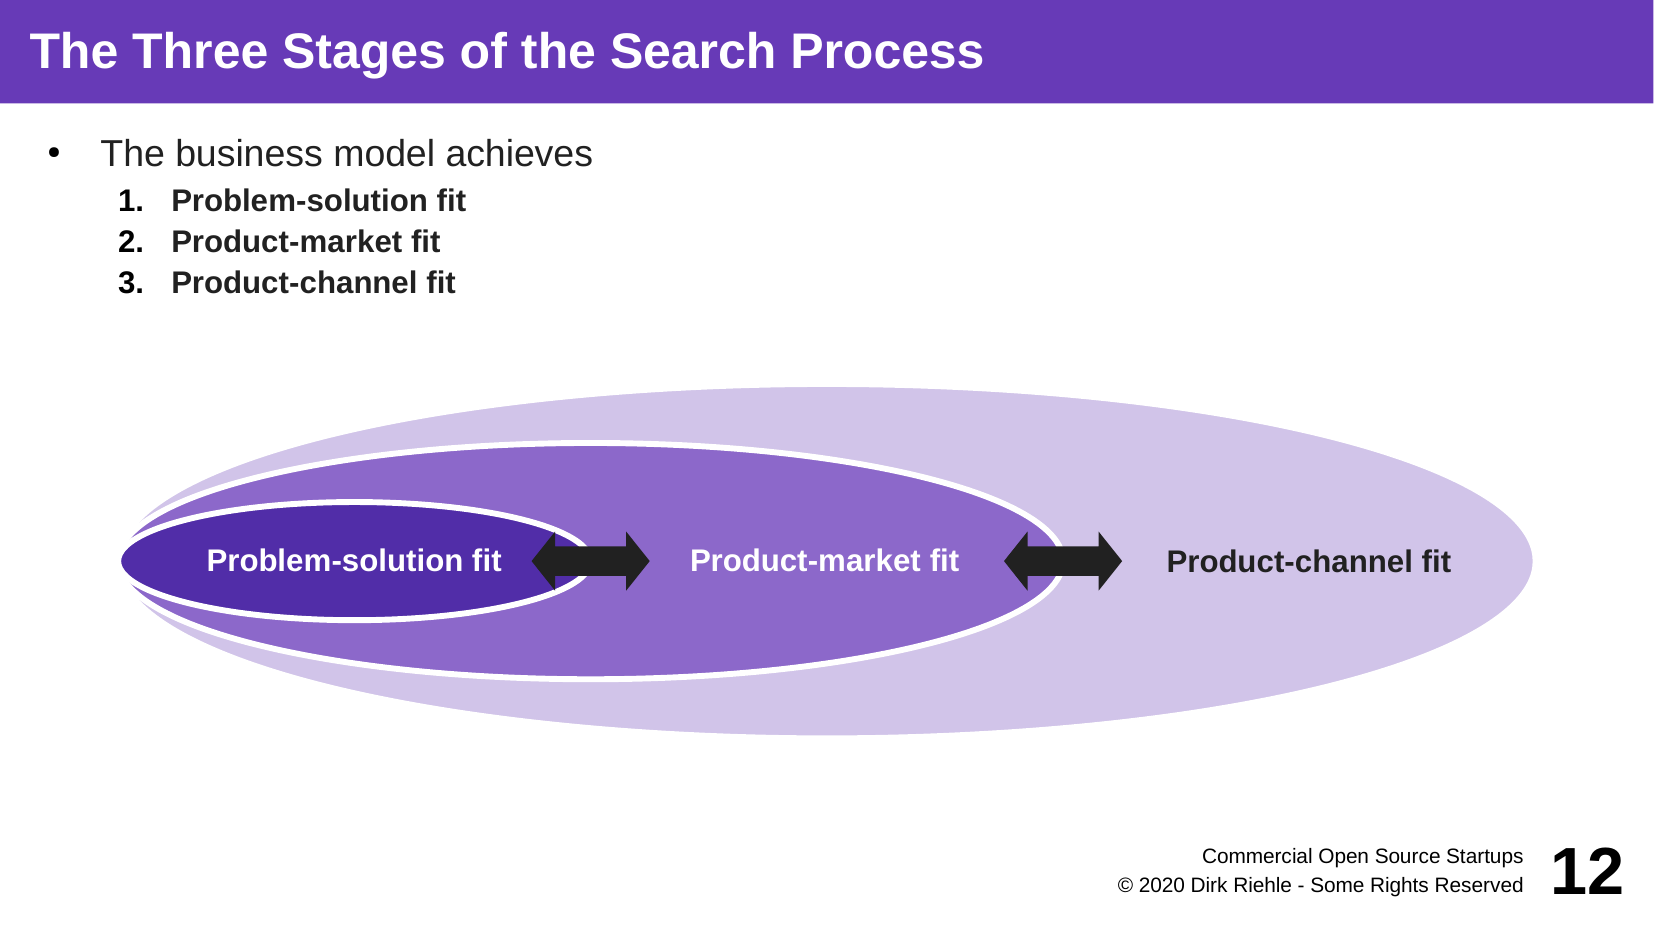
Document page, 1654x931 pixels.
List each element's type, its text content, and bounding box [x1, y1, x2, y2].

text_box [531, 531, 650, 591]
text_box Product-channel fit [119, 383, 1536, 739]
text_box Product-market fit [119, 442, 1060, 680]
list The business model achieves Problem-solution fit Product-market fit Product-channel fit [29, 132, 1625, 813]
text_box [1003, 531, 1123, 591]
title The Three Stages of the Search Process [0, 0, 1654, 104]
text_box Problem-solution fit [118, 502, 584, 621]
